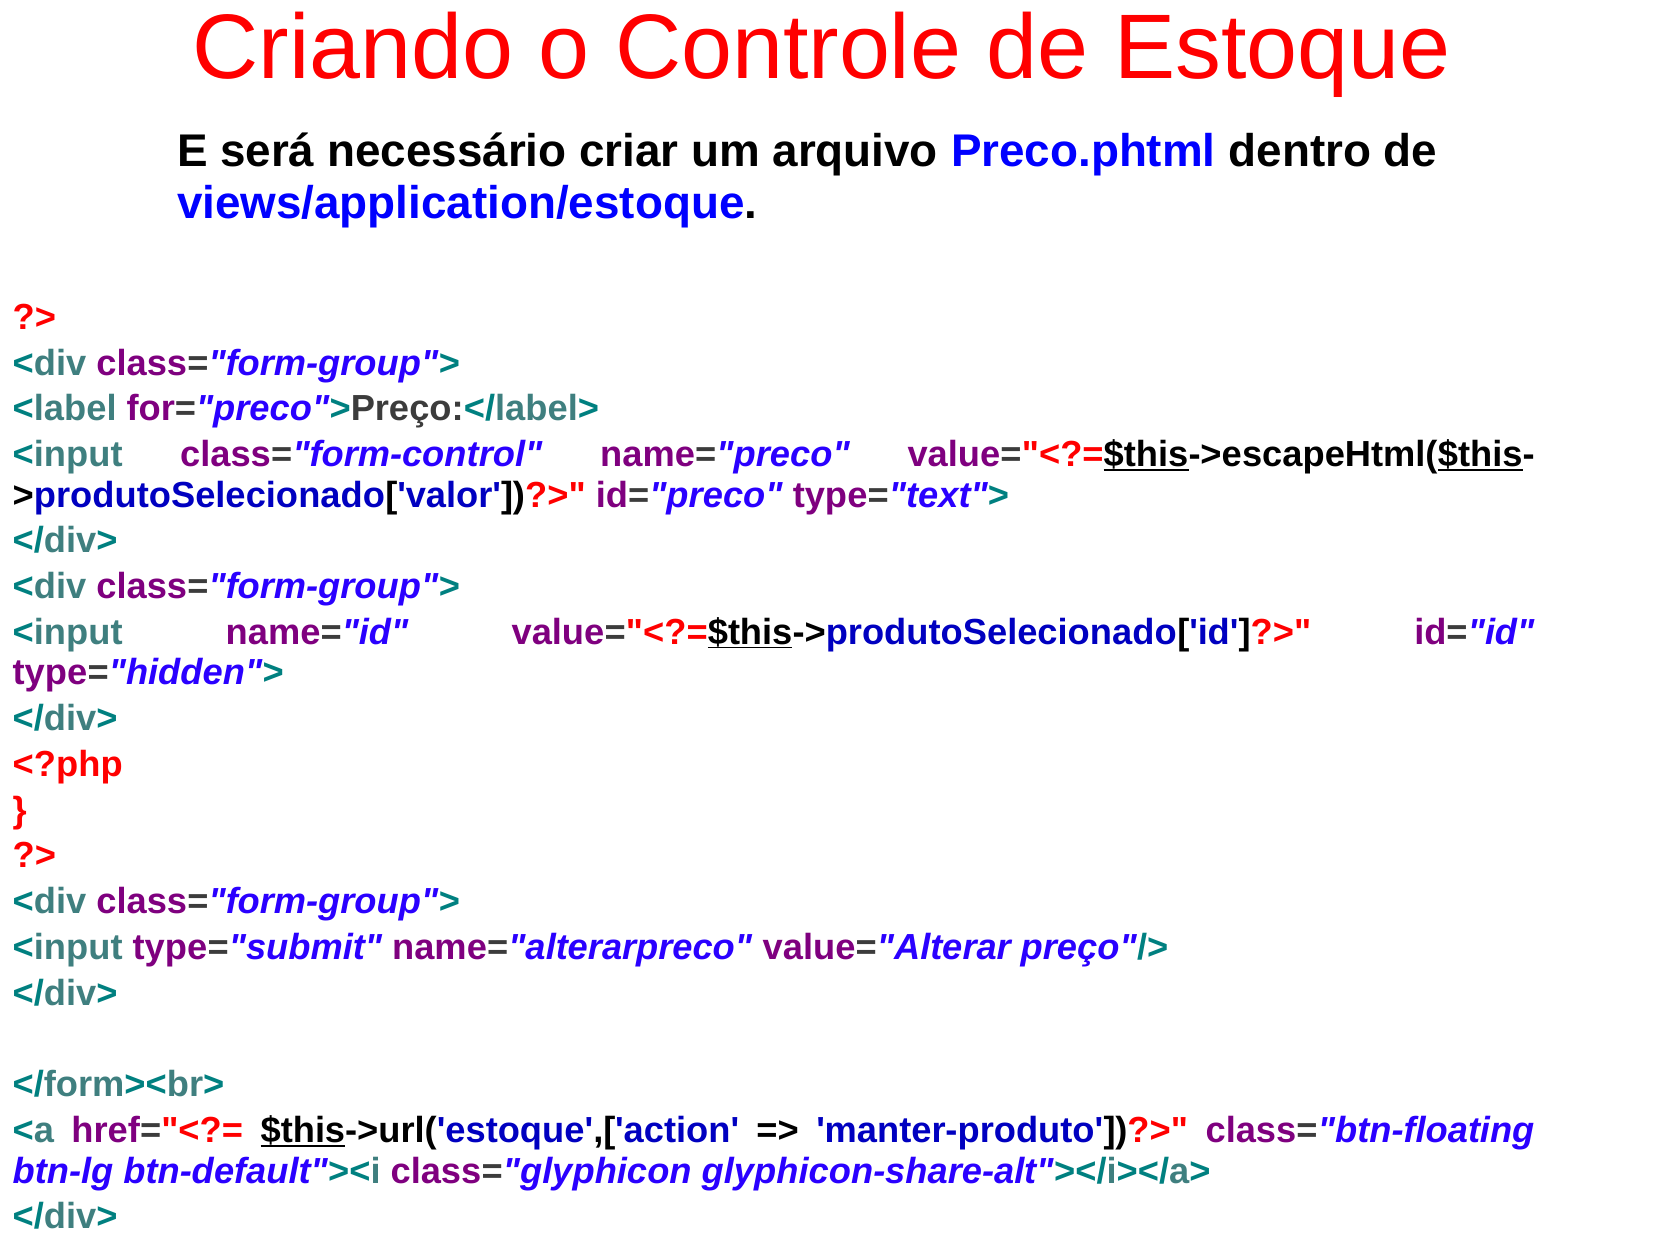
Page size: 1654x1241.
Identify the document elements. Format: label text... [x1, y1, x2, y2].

list ?> <div class="form-group"> <label for="preco">Preço:</label> <input class="form-control" name="preco" value="<?=$this->escapeHtml($this->produtoSelecionado['valor'])?>" id="preco" type="text"> </div> <div class="form-group"> <input name="id" value="<?=$this->produtoSelecionado['id']?>" id="id" type="hidden"> </div> <?php } ?> <div class="form-group"> <input type="submit" name="alterarpreco" value="Alterar preço"/> </div> </form><br> <a href="<?= $this->url('estoque',['action' => 'manter-produto'])?>" class="btn-floating btn-lg btn-default"><i class="glyphicon glyphicon-share-alt"></i></a> </div> [12, 296, 1535, 1240]
text_box E será necessário criar um arquivo Preco.phtml dentro de views/application/estoque. [162, 117, 1509, 287]
title Criando o Controle de Estoque [78, 0, 1567, 151]
